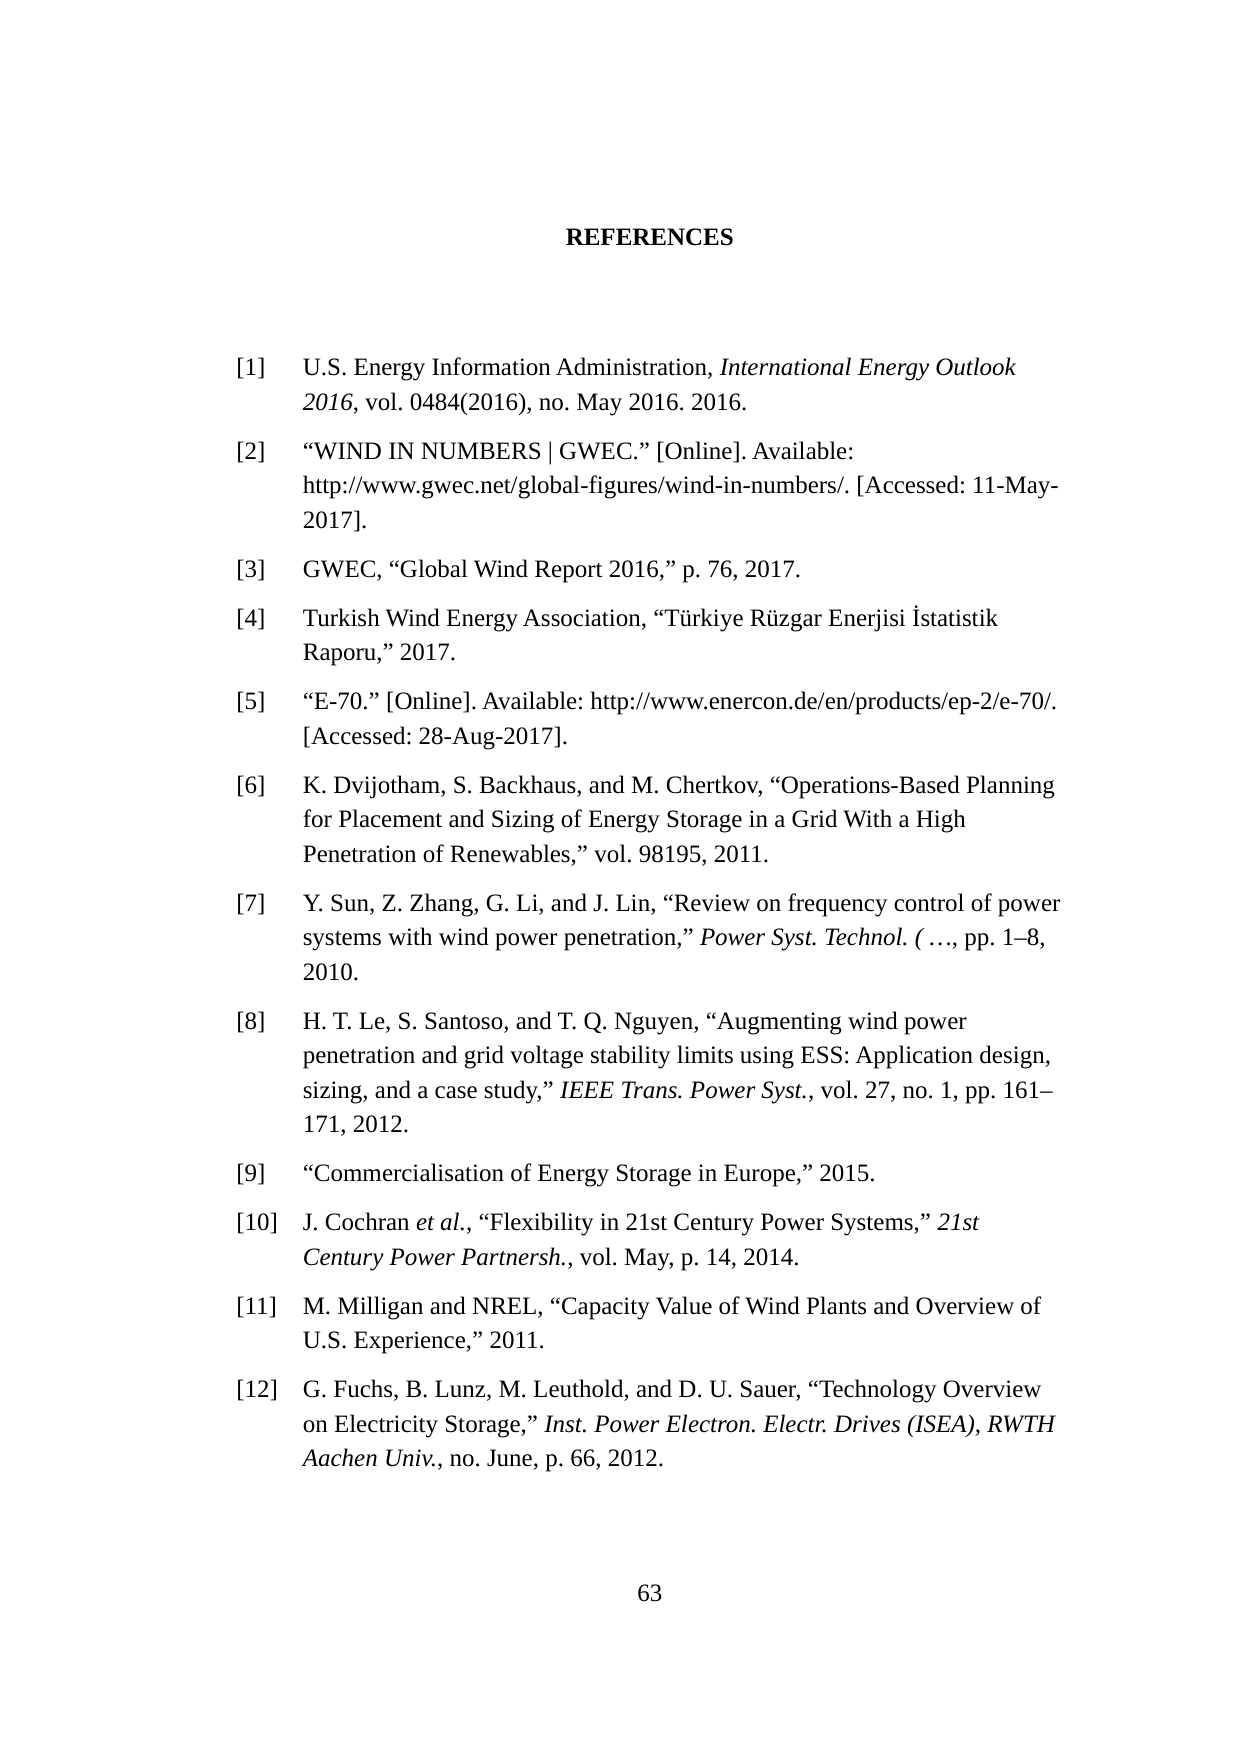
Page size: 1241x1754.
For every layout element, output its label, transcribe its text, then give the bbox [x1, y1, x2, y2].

text [6] K. Dvijotham, S. Backhaus, and M. Chertkov, “Operations-Based Planning for Placement and Sizing of Energy Storage in a Grid With a High Penetration of Renewables,” vol. 98195, 2011. [236, 770, 1063, 868]
text [9] “Commercialisation of Energy Storage in Europe,” 2015. [236, 1158, 1063, 1187]
text [7] Y. Sun, Z. Zhang, G. Li, and J. Lin, “Review on frequency control of power systems with wind power penetration,” Power Syst. Technol. ( …, pp. 1–8, 2010. [236, 888, 1063, 986]
text [10] J. Cochran et al., “Flexibility in 21st Century Power Systems,” 21st Century Power Partnersh., vol. May, p. 14, 2014. [236, 1207, 1063, 1271]
text [2] “WIND IN NUMBERS | GWEC.” [Online]. Available: http://www.gwec.net/global-figures/wind-in-numbers/. [Accessed: 11-May-2017]. [236, 436, 1063, 533]
text [5] “E-70.” [Online]. Available: http://www.enercon.de/en/products/ep-2/e-70/. [Accessed: 28-Aug-2017]. [236, 686, 1063, 749]
text [11] M. Milligan and NREL, “Capacity Value of Wind Plants and Overview of U.S. Experience,” 2011. [236, 1291, 1063, 1354]
text [4] Turkish Wind Energy Association, “Türkiye Rüzgar Enerjisi İstatistik Raporu,” 2017. [236, 603, 1063, 666]
text [1] U.S. Energy Information Administration, International Energy Outlook 2016, vol. 0484(2016), no. May 2016. 2016. [236, 352, 1063, 415]
text REFERENCES [236, 222, 1063, 250]
text [8] H. T. Le, S. Santoso, and T. Q. Nguyen, “Augmenting wind power penetration and grid voltage stability limits using ESS: Application design, sizing, and a case study,” IEEE Trans. Power Syst., vol. 27, no. 1, pp. 161–171, 2012. [236, 1006, 1063, 1138]
text [3] GWEC, “Global Wind Report 2016,” p. 76, 2017. [236, 554, 1063, 582]
text [12] G. Fuchs, B. Lunz, M. Leuthold, and D. U. Sauer, “Technology Overview on Electricity Storage,” Inst. Power Electron. Electr. Drives (ISEA), RWTH Aachen Univ., no. June, p. 66, 2012. [236, 1374, 1063, 1472]
